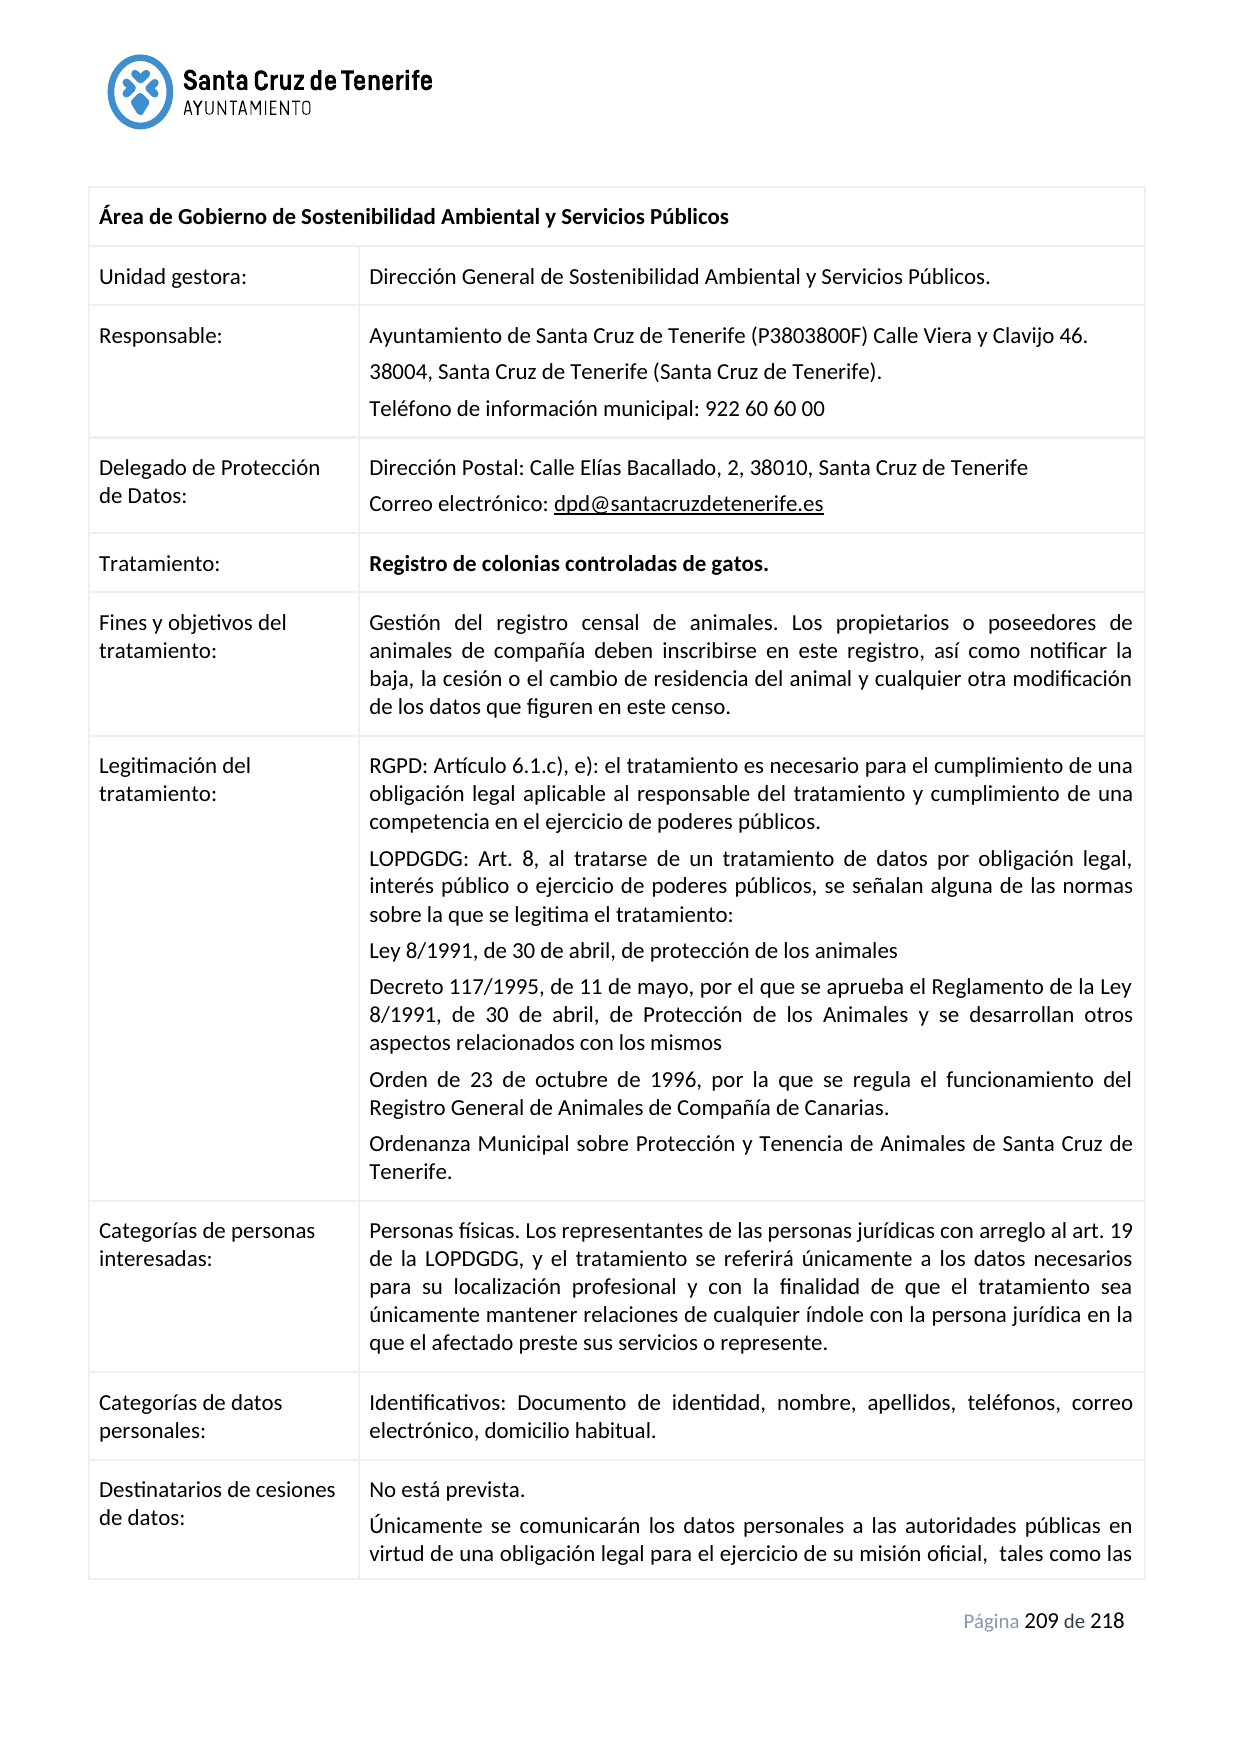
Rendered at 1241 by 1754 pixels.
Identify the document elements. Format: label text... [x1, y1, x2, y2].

table_cell Tratamiento: [90, 534, 358, 591]
table_cell Fines y objetivos del tratamiento: [90, 593, 358, 734]
table_cell Categorías de personas interesadas: [90, 1202, 358, 1371]
table_cell Responsable: [90, 306, 358, 436]
table_cell Unidad gestora: [90, 247, 358, 304]
table_cell Personas físicas. Los representantes de las personas jurídicas con arreglo al art. 19 de la LOPDGDG, y el tratamiento se referirá únicamente a los datos necesarios para su localización profesional y con la finalidad de que el tratamiento sea únicamente mantener relaciones de cualquier índole con la persona jurídica en la que el afectado preste sus servicios o represente. [360, 1202, 1144, 1371]
table_cell Categorías de datos personales: [90, 1373, 358, 1458]
table_cell Registro de colonias controladas de gatos. [360, 534, 1144, 591]
table_cell Dirección General de Sostenibilidad Ambiental y Servicios Públicos. [360, 247, 1144, 304]
table_cell RGPD: Artículo 6.1.c), e): el tratamiento es necesario para el cumplimiento de una obligación legal aplicable al responsable del tratamiento y cumplimiento de una competencia en el ejercicio de poderes públicos. LOPDGDG: Art. 8, al tratarse de un tratamiento de datos por obligación legal, interés público o ejercicio de poderes públicos, se señalan alguna de las normas sobre la que se legitima el tratamiento: Ley 8/1991, de 30 de abril, de protección de los animales Decreto 117/1995, de 11 de mayo, por el que se aprueba el Reglamento de la Ley 8/1991, de 30 de abril, de Protección de los Animales y se desarrollan otros aspectos relacionados con los mismos Orden de 23 de octubre de 1996, por la que se regula el funcionamiento del Registro General de Animales de Compañía de Canarias. Ordenanza Municipal sobre Protección y Tenencia de Animales de Santa Cruz de Tenerife. [360, 737, 1144, 1200]
table_cell Destinatarios de cesiones de datos: [90, 1461, 358, 1578]
table_cell Gestión del registro censal de animales. Los propietarios o poseedores de animales de compañía deben inscribirse en este registro, así como notificar la baja, la cesión o el cambio de residencia del animal y cualquier otra modificación de los datos que figuren en este censo. [360, 593, 1144, 734]
table_cell Ayuntamiento de Santa Cruz de Tenerife (P3803800F) Calle Viera y Clavijo 46. 38004, Santa Cruz de Tenerife (Santa Cruz de Tenerife). Teléfono de información municipal: 922 60 60 00 [360, 306, 1144, 436]
table_cell Dirección Postal: Calle Elías Bacallado, 2, 38010, Santa Cruz de Tenerife Correo electrónico: dpd@santacruzdetenerife.es [360, 439, 1144, 532]
table_cell Legitimación del tratamiento: [90, 737, 358, 1200]
table_cell No está prevista. Únicamente se comunicarán los datos personales a las autoridades públicas en virtud de una obligación legal para el ejercicio de su misión oficial, tales como las [360, 1461, 1144, 1578]
table_header Área de Gobierno de Sostenibilidad Ambiental y Servicios Públicos [90, 188, 1144, 245]
table_cell Identificativos: Documento de identidad, nombre, apellidos, teléfonos, correo electrónico, domicilio habitual. [360, 1373, 1144, 1458]
table_cell Delegado de Protección de Datos: [90, 439, 358, 532]
